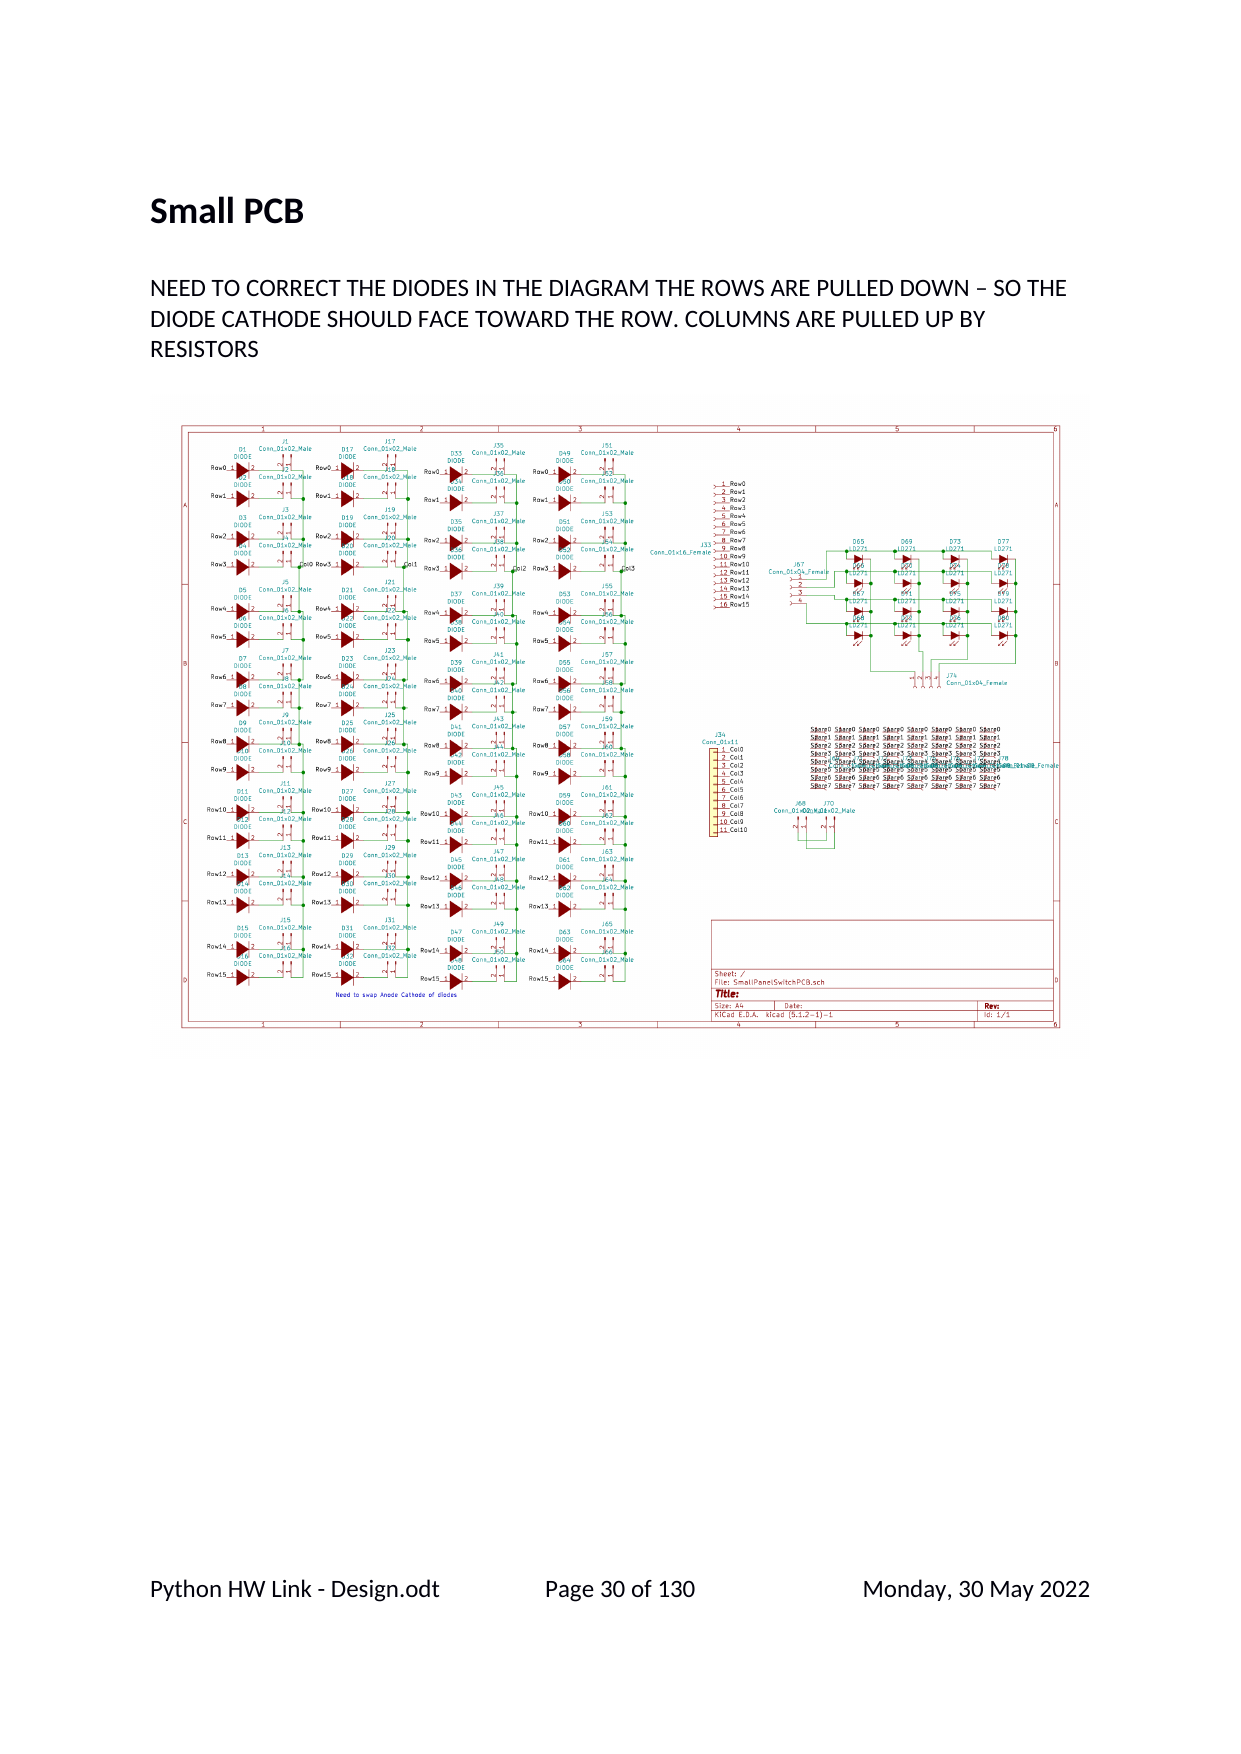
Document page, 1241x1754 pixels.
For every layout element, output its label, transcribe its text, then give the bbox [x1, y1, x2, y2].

subtitle Small PCB [150, 187, 1090, 233]
picture [150, 394, 1091, 1059]
text NEED TO CORRECT THE DIODES IN THE DIAGRAM THE ROWS ARE PULLED DOWN – SO THE DIODE CATHODE SHOULD FACE TOWARD THE ROW. COLUMNS ARE PULLED UP BY RESISTORS [150, 272, 1090, 364]
